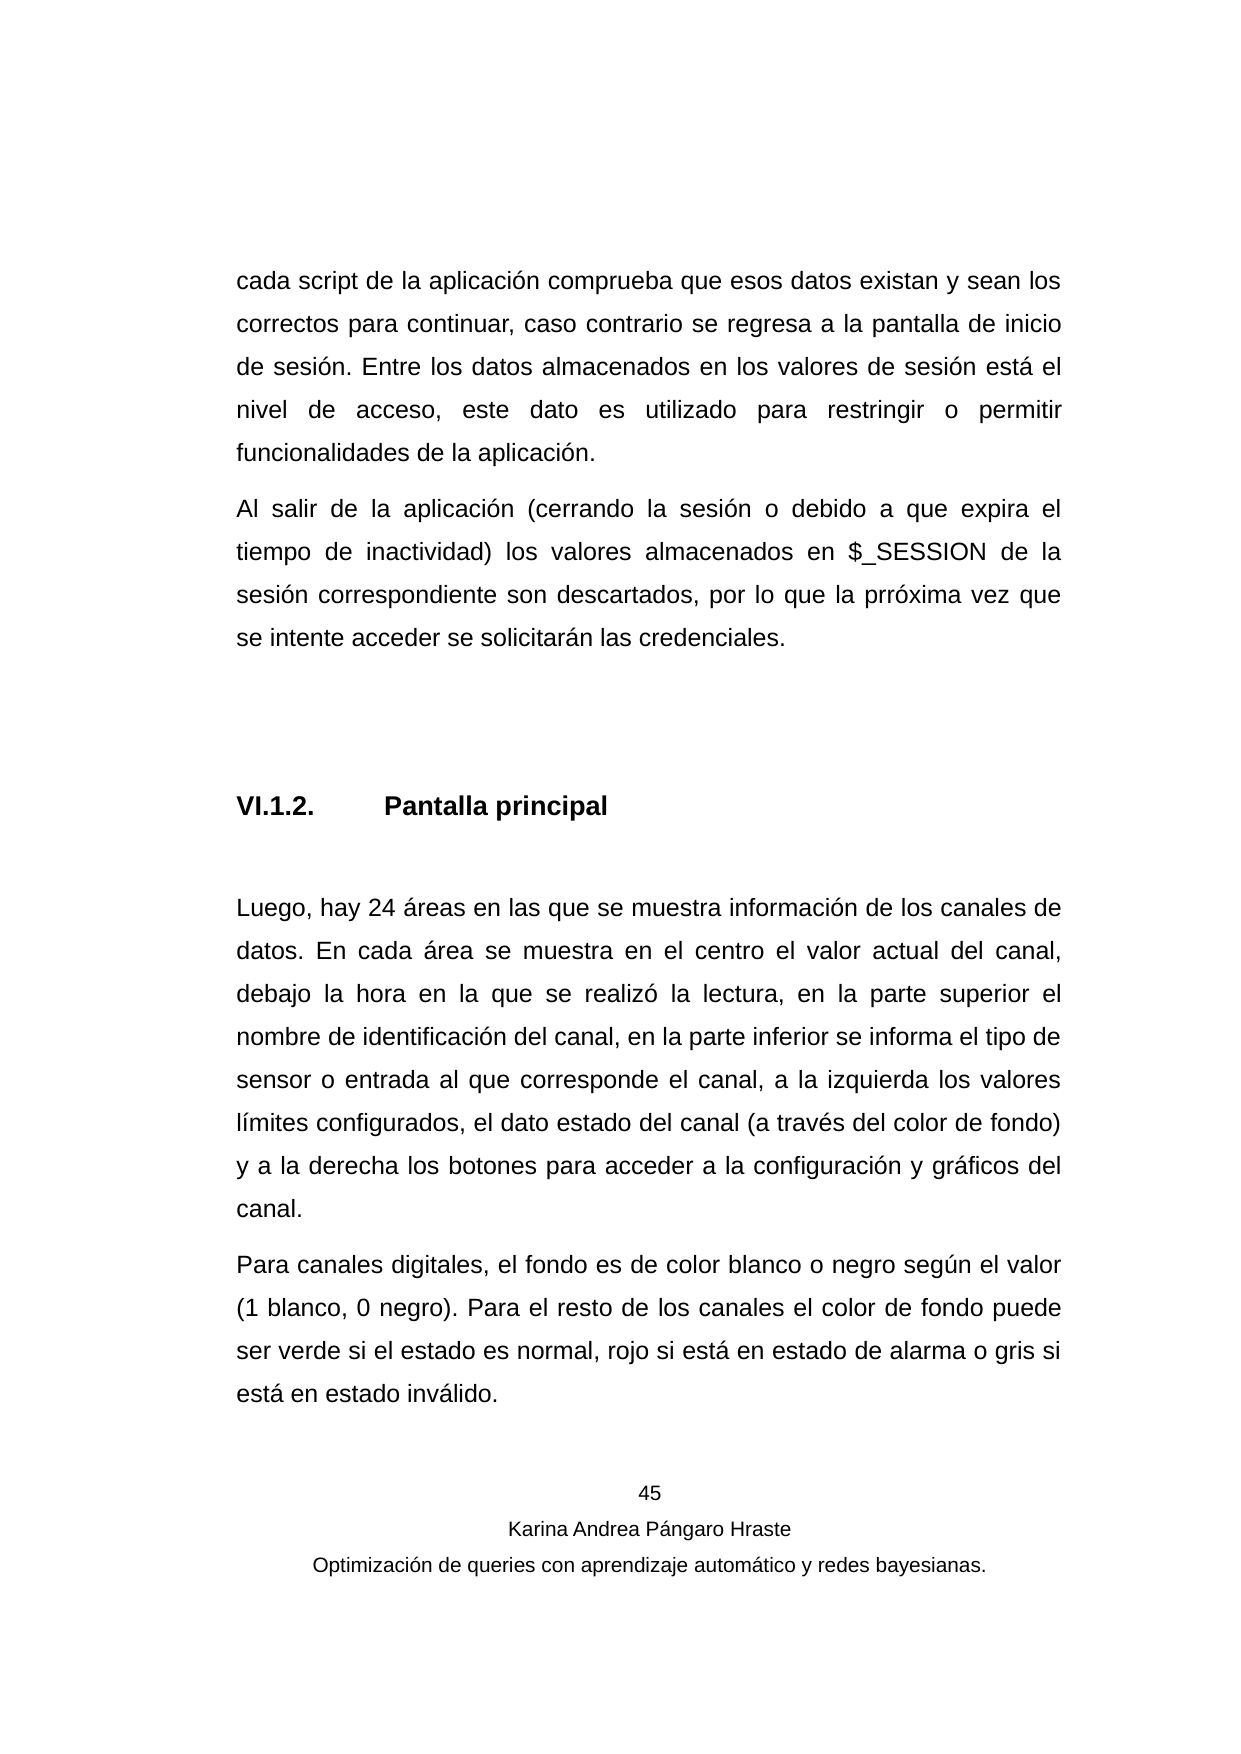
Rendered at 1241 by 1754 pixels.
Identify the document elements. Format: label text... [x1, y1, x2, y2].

text Luego, hay 24 áreas en las que se muestra información de los canales de datos. En cada área se muestra en el centro el valor actual del canal, debajo la hora en la que se realizó la lectura, en la parte superior el nombre de identificación del canal, en la parte inferior se informa el tipo de sensor o entrada al que corresponde el canal, a la izquierda los valores límites configurados, el dato estado del canal (a través del color de fondo) y a la derecha los botones para acceder a la configuración y gráficos del canal. [236, 893, 1063, 1223]
text Al salir de la aplicación (cerrando la sesión o debido a que expira el tiempo de inactividad) los valores almacenados en $_SESSION de la sesión correspondiente son descartados, por lo que la prróxima vez que se intente acceder se solicitarán las credenciales. [236, 494, 1063, 652]
subtitle Pantalla principal [236, 790, 1063, 821]
text Para canales digitales, el fondo es de color blanco o negro según el valor (1 blanco, 0 negro). Para el resto de los canales el color de fondo puede ser verde si el estado es normal, rojo si está en estado de alarma o gris si está en estado inválido. [236, 1250, 1063, 1408]
text cada script de la aplicación comprueba que esos datos existan y sean los correctos para continuar, caso contrario se regresa a la pantalla de inicio de sesión. Entre los datos almacenados en los valores de sesión está el nivel de acceso, este dato es utilizado para restringir o permitir funcionalidades de la aplicación. [236, 266, 1063, 467]
